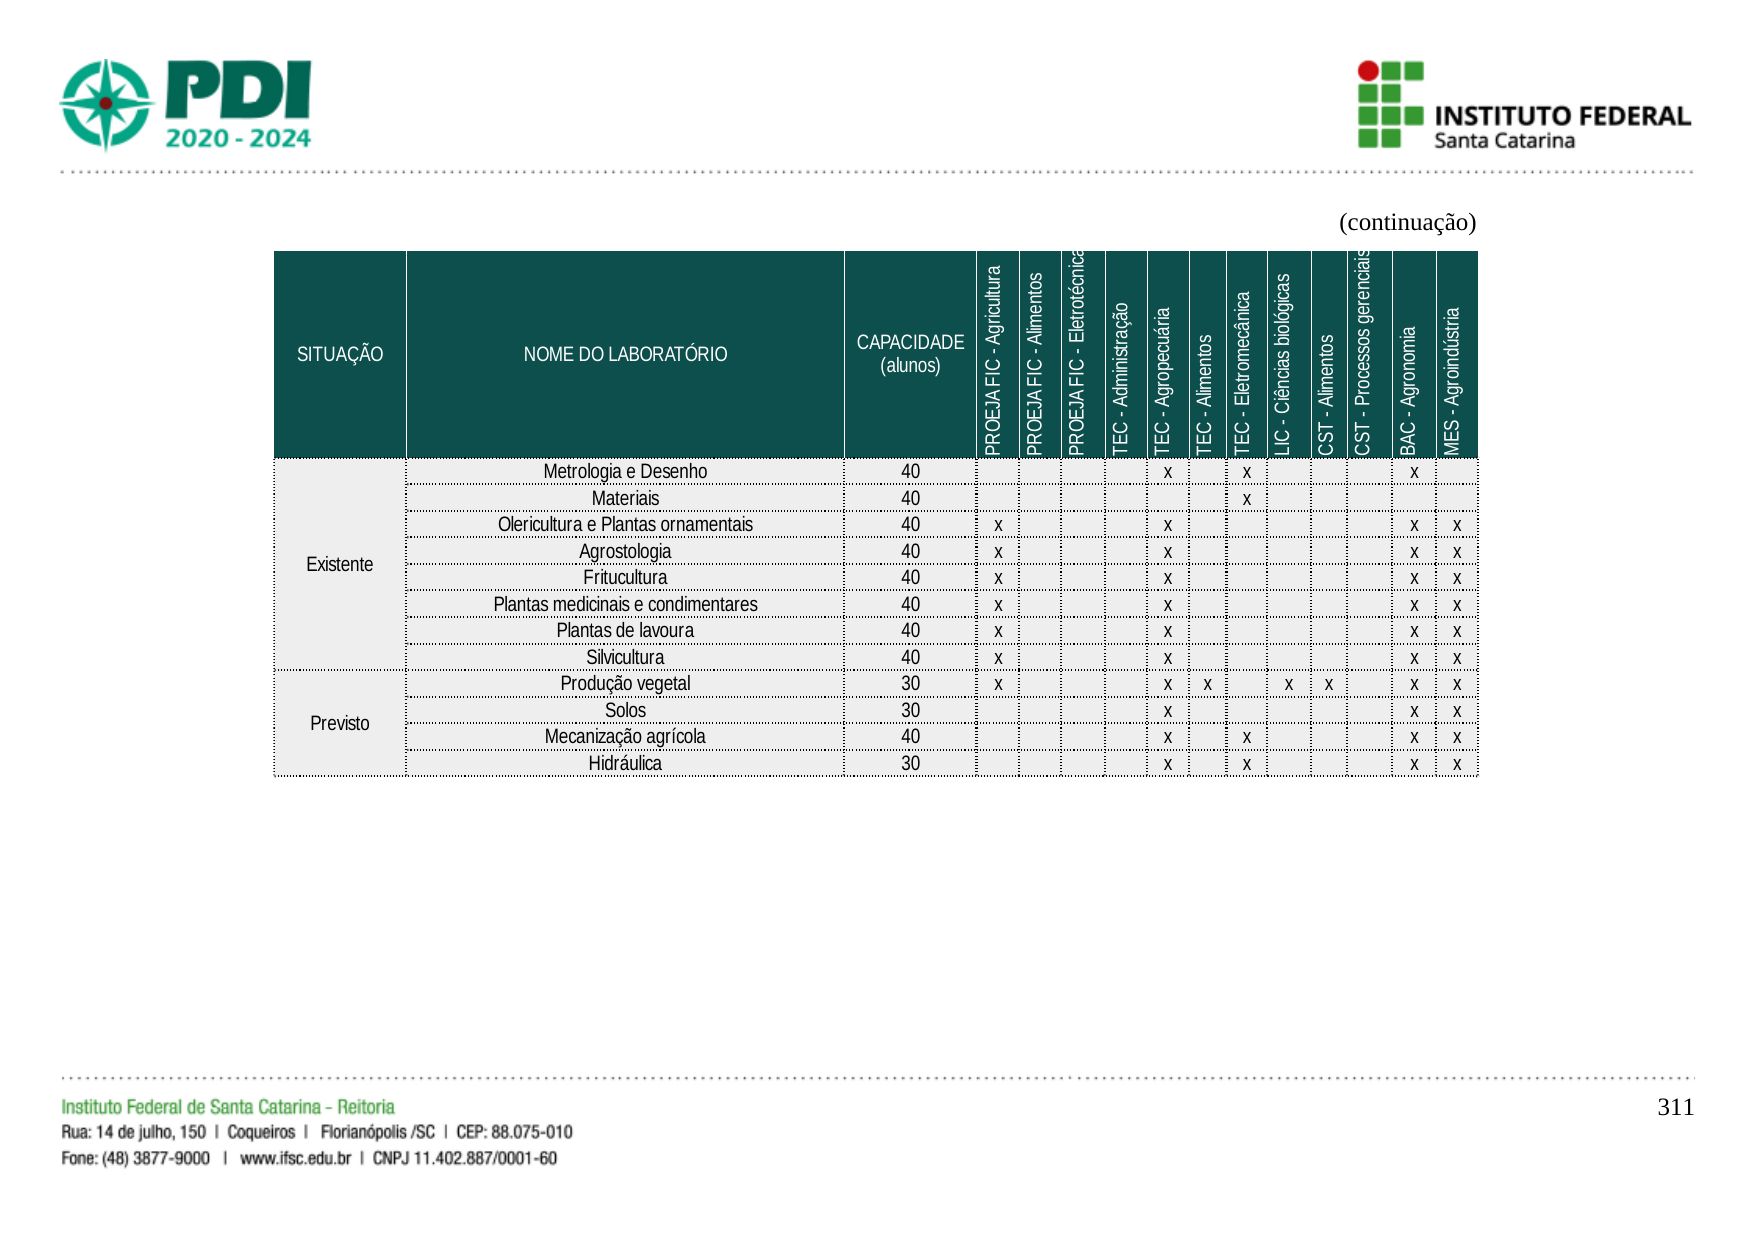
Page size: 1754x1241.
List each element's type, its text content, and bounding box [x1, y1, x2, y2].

text (continuação) [59, 207, 1476, 235]
picture [59, 59, 1695, 178]
picture [59, 1062, 1695, 1182]
